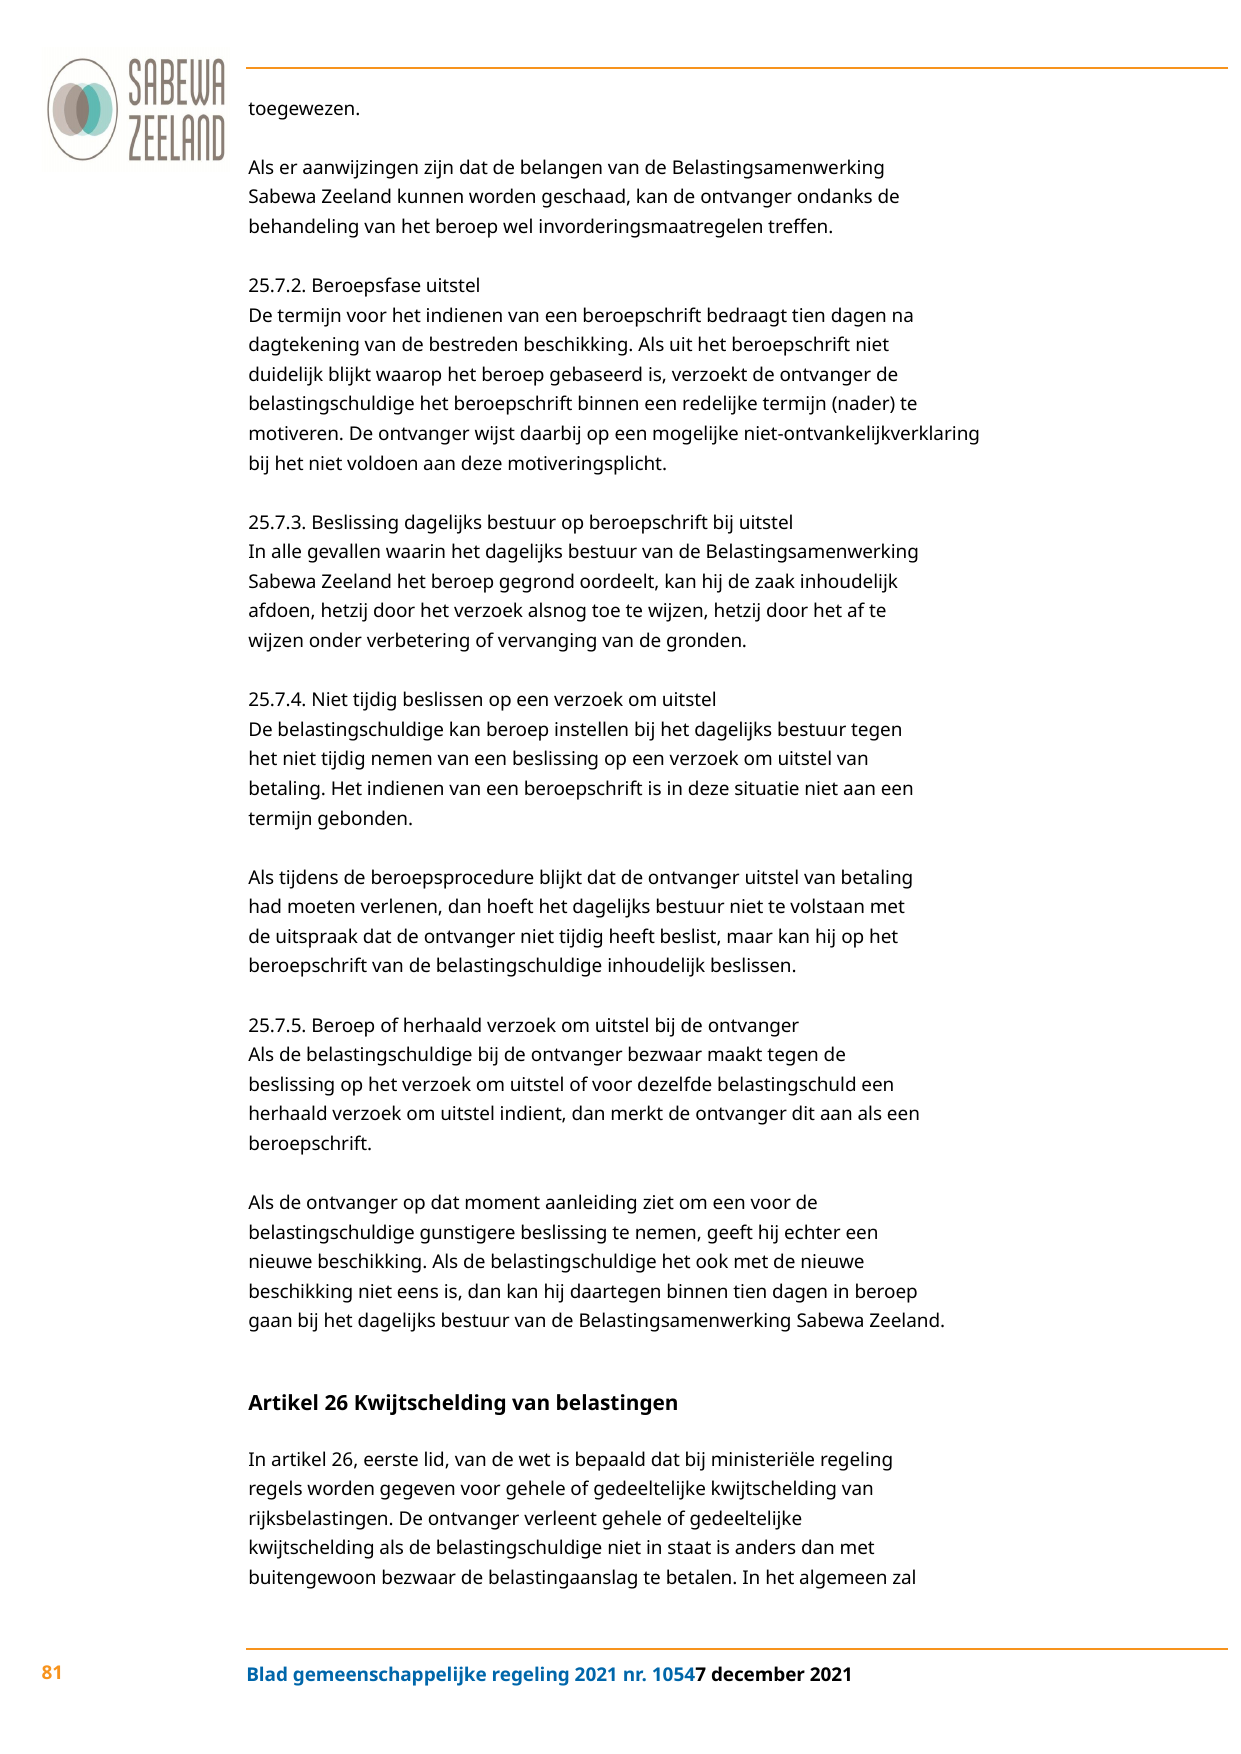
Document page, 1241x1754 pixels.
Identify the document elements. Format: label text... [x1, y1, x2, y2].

text behandeling van het beroep wel invorderingsmaatregelen treffen. [248, 213, 1152, 239]
text De belastingschuldige kan beroep instellen bij het dagelijks bestuur tegen [248, 716, 1152, 742]
text buitengewoon bezwaar de belastingaanslag te betalen. In het algemeen zal [248, 1564, 1152, 1590]
text bij het niet voldoen aan deze motiveringsplicht. [248, 450, 1152, 476]
text dagtekening van de bestreden beschikking. Als uit het beroepschrift niet [248, 331, 1152, 357]
text de uitspraak dat de ontvanger niet tijdig heeft beslist, maar kan hij op het [248, 923, 1152, 949]
text herhaald verzoek om uitstel indient, dan merkt de ontvanger dit aan als een [248, 1101, 1152, 1126]
text In artikel 26, eerste lid, van de wet is bepaald dat bij ministeriële regeling [248, 1446, 1152, 1471]
text beschikking niet eens is, dan kan hij daartegen binnen tien dagen in beroep [248, 1278, 1152, 1304]
text afdoen, hetzij door het verzoek alsnog toe te wijzen, hetzij door het af te [248, 598, 1152, 623]
text termijn gebonden. [248, 805, 1152, 831]
text Als de belastingschuldige bij de ontvanger bezwaar maakt tegen de [248, 1041, 1152, 1067]
text Artikel 26 Kwijtschelding van belastingen [248, 1388, 1152, 1416]
text toegewezen. [248, 95, 1152, 121]
text Als tijdens de beroepsprocedure blijkt dat de ontvanger uitstel van betaling [248, 864, 1152, 890]
text 25.7.3. Beslissing dagelijks bestuur op beroepschrift bij uitstel [248, 509, 1152, 535]
text beroepschrift van de belastingschuldige inhoudelijk beslissen. [248, 953, 1152, 978]
text beslissing op het verzoek om uitstel of voor dezelfde belastingschuld een [248, 1071, 1152, 1097]
text 25.7.5. Beroep of herhaald verzoek om uitstel bij de ontvanger [248, 1012, 1152, 1038]
text wijzen onder verbetering of vervanging van de gronden. [248, 627, 1152, 653]
text beroepschrift. [248, 1130, 1152, 1156]
text het niet tijdig nemen van een beslissing op een verzoek om uitstel van [248, 746, 1152, 771]
text belastingschuldige het beroepschrift binnen een redelijke termijn (nader) te [248, 391, 1152, 416]
text had moeten verlenen, dan hoeft het dagelijks bestuur niet te volstaan met [248, 893, 1152, 919]
text regels worden gegeven voor gehele of gedeeltelijke kwijtschelding van [248, 1475, 1152, 1501]
text Als er aanwijzingen zijn dat de belangen van de Belastingsamenwerking [248, 154, 1152, 180]
text belastingschuldige gunstigere beslissing te nemen, geeft hij echter een [248, 1219, 1152, 1245]
text 25.7.2. Beroepsfase uitstel [248, 272, 1152, 298]
text duidelijk blijkt waarop het beroep gebaseerd is, verzoekt de ontvanger de [248, 361, 1152, 387]
text kwijtschelding als de belastingschuldige niet in staat is anders dan met [248, 1534, 1152, 1560]
text 25.7.4. Niet tijdig beslissen op een verzoek om uitstel [248, 686, 1152, 712]
text nieuwe beschikking. Als de belastingschuldige het ook met de nieuwe [248, 1248, 1152, 1274]
text In alle gevallen waarin het dagelijks bestuur van de Belastingsamenwerking [248, 538, 1152, 564]
picture [41, 47, 231, 172]
text De termijn voor het indienen van een beroepschrift bedraagt tien dagen na [248, 302, 1152, 328]
text gaan bij het dagelijks bestuur van de Belastingsamenwerking Sabewa Zeeland. [248, 1308, 1152, 1333]
text rijksbelastingen. De ontvanger verleent gehele of gedeeltelijke [248, 1505, 1152, 1531]
text motiveren. De ontvanger wijst daarbij op een mogelijke niet-ontvankelijkverklaring [248, 420, 1152, 446]
text Als de ontvanger op dat moment aanleiding ziet om een voor de [248, 1189, 1152, 1215]
text Sabewa Zeeland kunnen worden geschaad, kan de ontvanger ondanks de [248, 183, 1152, 209]
text Sabewa Zeeland het beroep gegrond oordeelt, kan hij de zaak inhoudelijk [248, 568, 1152, 594]
text betaling. Het indienen van een beroepschrift is in deze situatie niet aan een [248, 775, 1152, 801]
